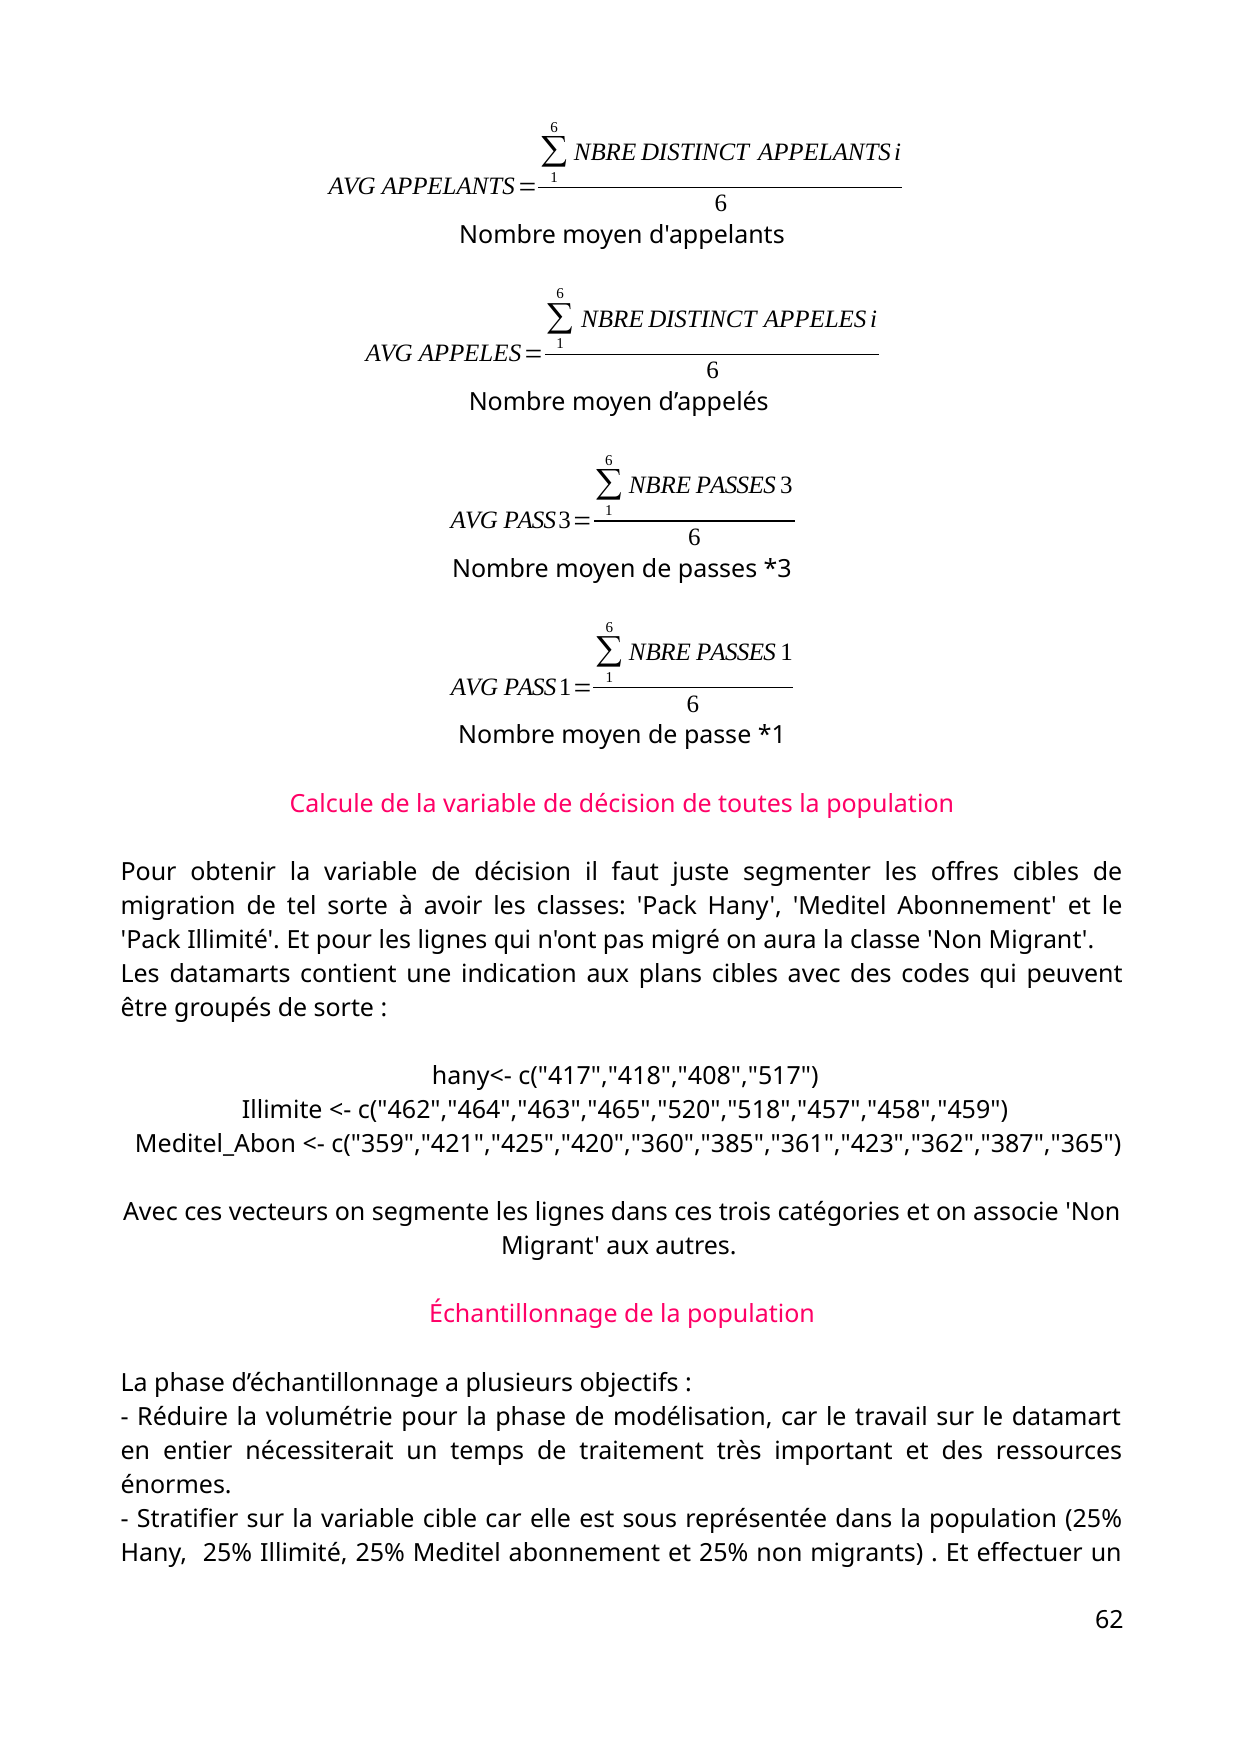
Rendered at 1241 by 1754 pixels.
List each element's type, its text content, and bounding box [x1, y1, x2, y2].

text Échantillonnage de la population [120, 1296, 1123, 1330]
text Nombre moyen d'appelants [120, 217, 1123, 251]
text Les datamarts contient une indication aux plans cibles avec des codes qui peuvent être groupés de sorte : [120, 956, 1123, 1024]
text Meditel_Abon <- c("359","421","425","420","360","385","361","423","362","387","365") [120, 1126, 1123, 1160]
text La phase d’échantillonnage a plusieurs objectifs : [120, 1364, 1123, 1398]
text Illimite <- c("462","464","463","465","520","518","457","458","459") [120, 1092, 1123, 1126]
text Avec ces vecteurs on segmente les lignes dans ces trois catégories et on associe 'Non Migrant' aux autres. [120, 1194, 1123, 1262]
text Nombre moyen de passe *1 [120, 717, 1123, 751]
text - Réduire la volumétrie pour la phase de modélisation, car le travail sur le datamart en entier nécessiterait un temps de traitement très important et des ressources énormes. - Stratifier sur la variable cible car elle est sous représentée dans la population (25% Hany, 25% Illimité, 25% Meditel abonnement et 25% non migrants) . Et effectuer un [120, 1398, 1123, 1569]
text Nombre moyen d’appelés [120, 383, 1123, 418]
text Calcule de la variable de décision de toutes la population [120, 785, 1123, 819]
text Nombre moyen de passes *3 [120, 550, 1123, 584]
text Pour obtenir la variable de décision il faut juste segmenter les offres cibles de migration de tel sorte à avoir les classes: 'Pack Hany', 'Meditel Abonnement' et le 'Pack Illimité'. Et pour les lignes qui n'ont pas migré on aura la classe 'Non Migrant'. [120, 853, 1123, 956]
text hany<- c("417","418","408","517") [120, 1058, 1123, 1092]
